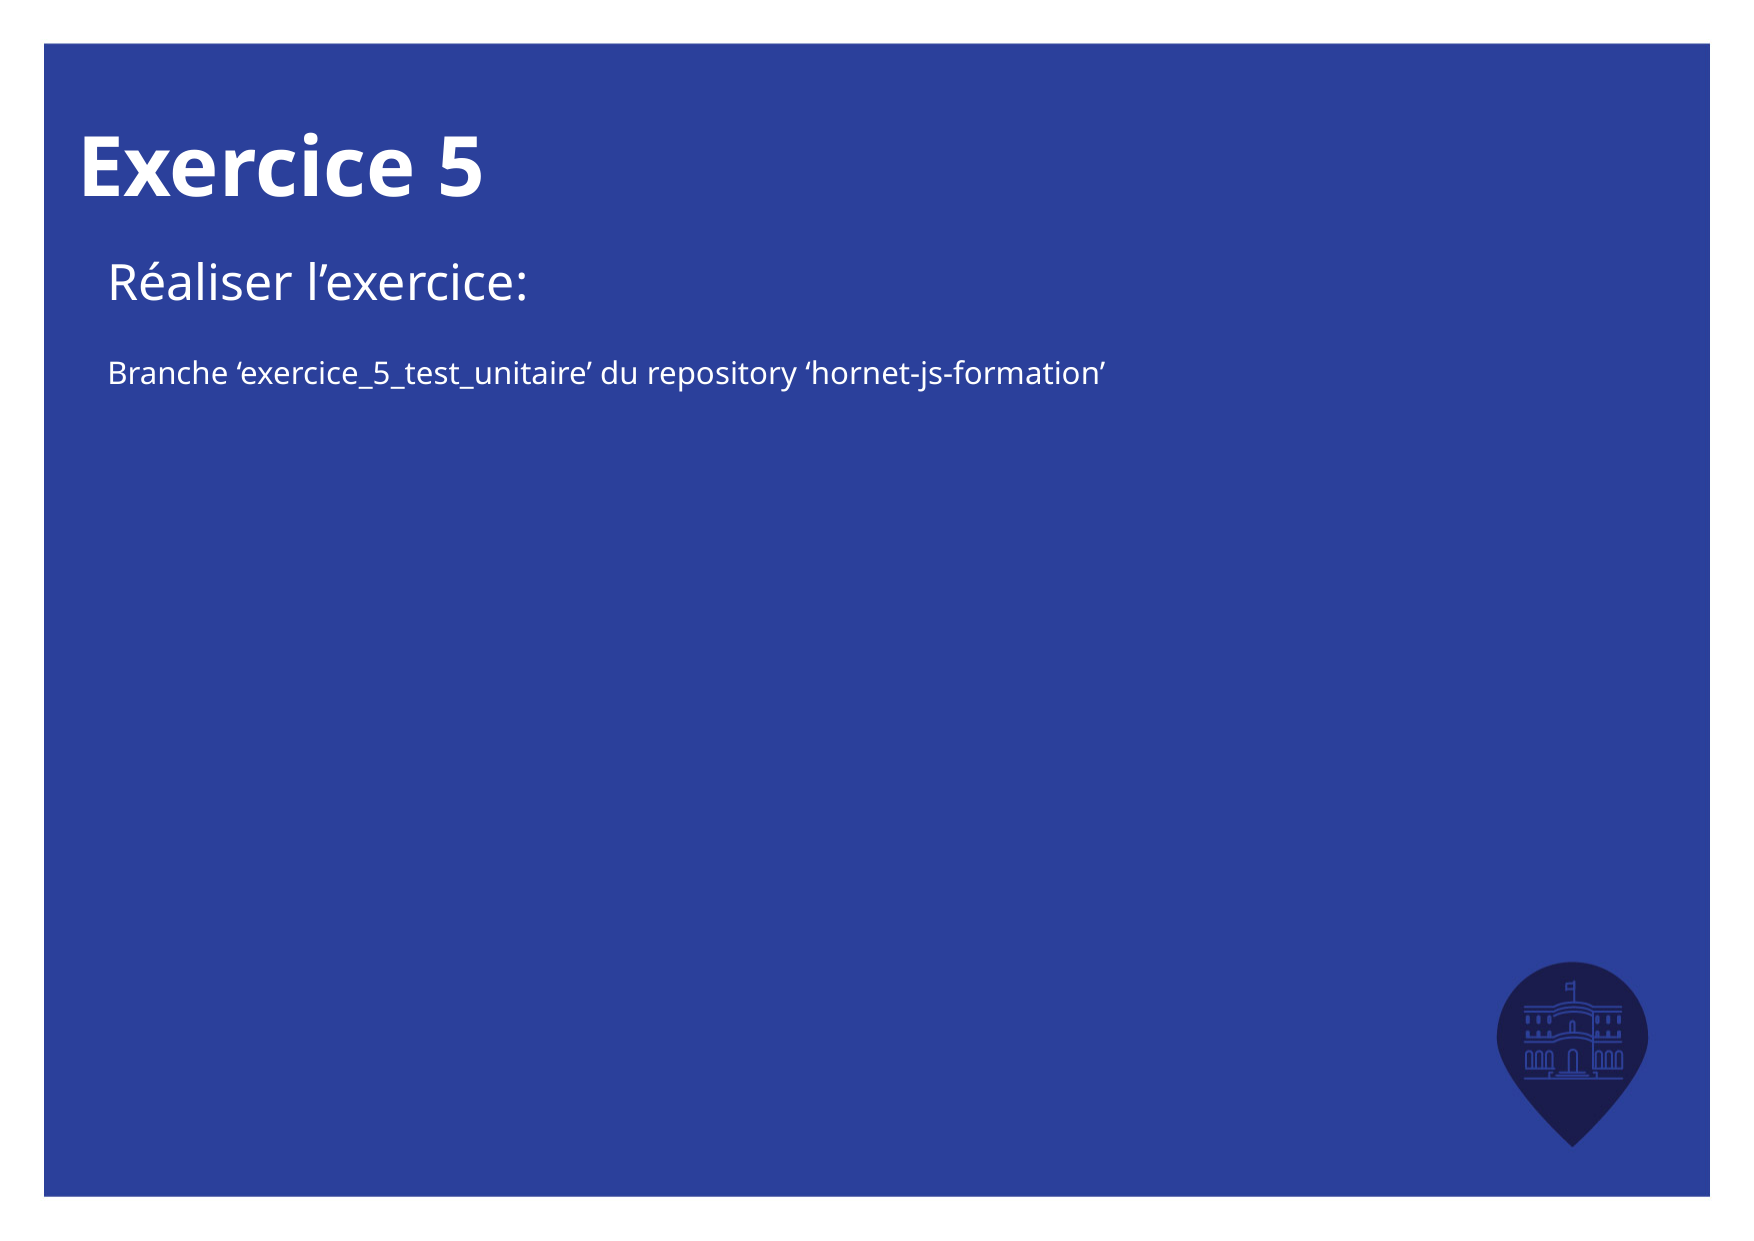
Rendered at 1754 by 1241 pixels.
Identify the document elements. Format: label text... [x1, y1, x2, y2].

text_box Réaliser l’exercice: Branche ‘exercice_5_test_unitaire’ du repository ‘hornet-js-formation’ [92, 240, 1726, 1175]
picture [0, 0, 1754, 1241]
title Exercice 5 [60, 60, 1639, 267]
